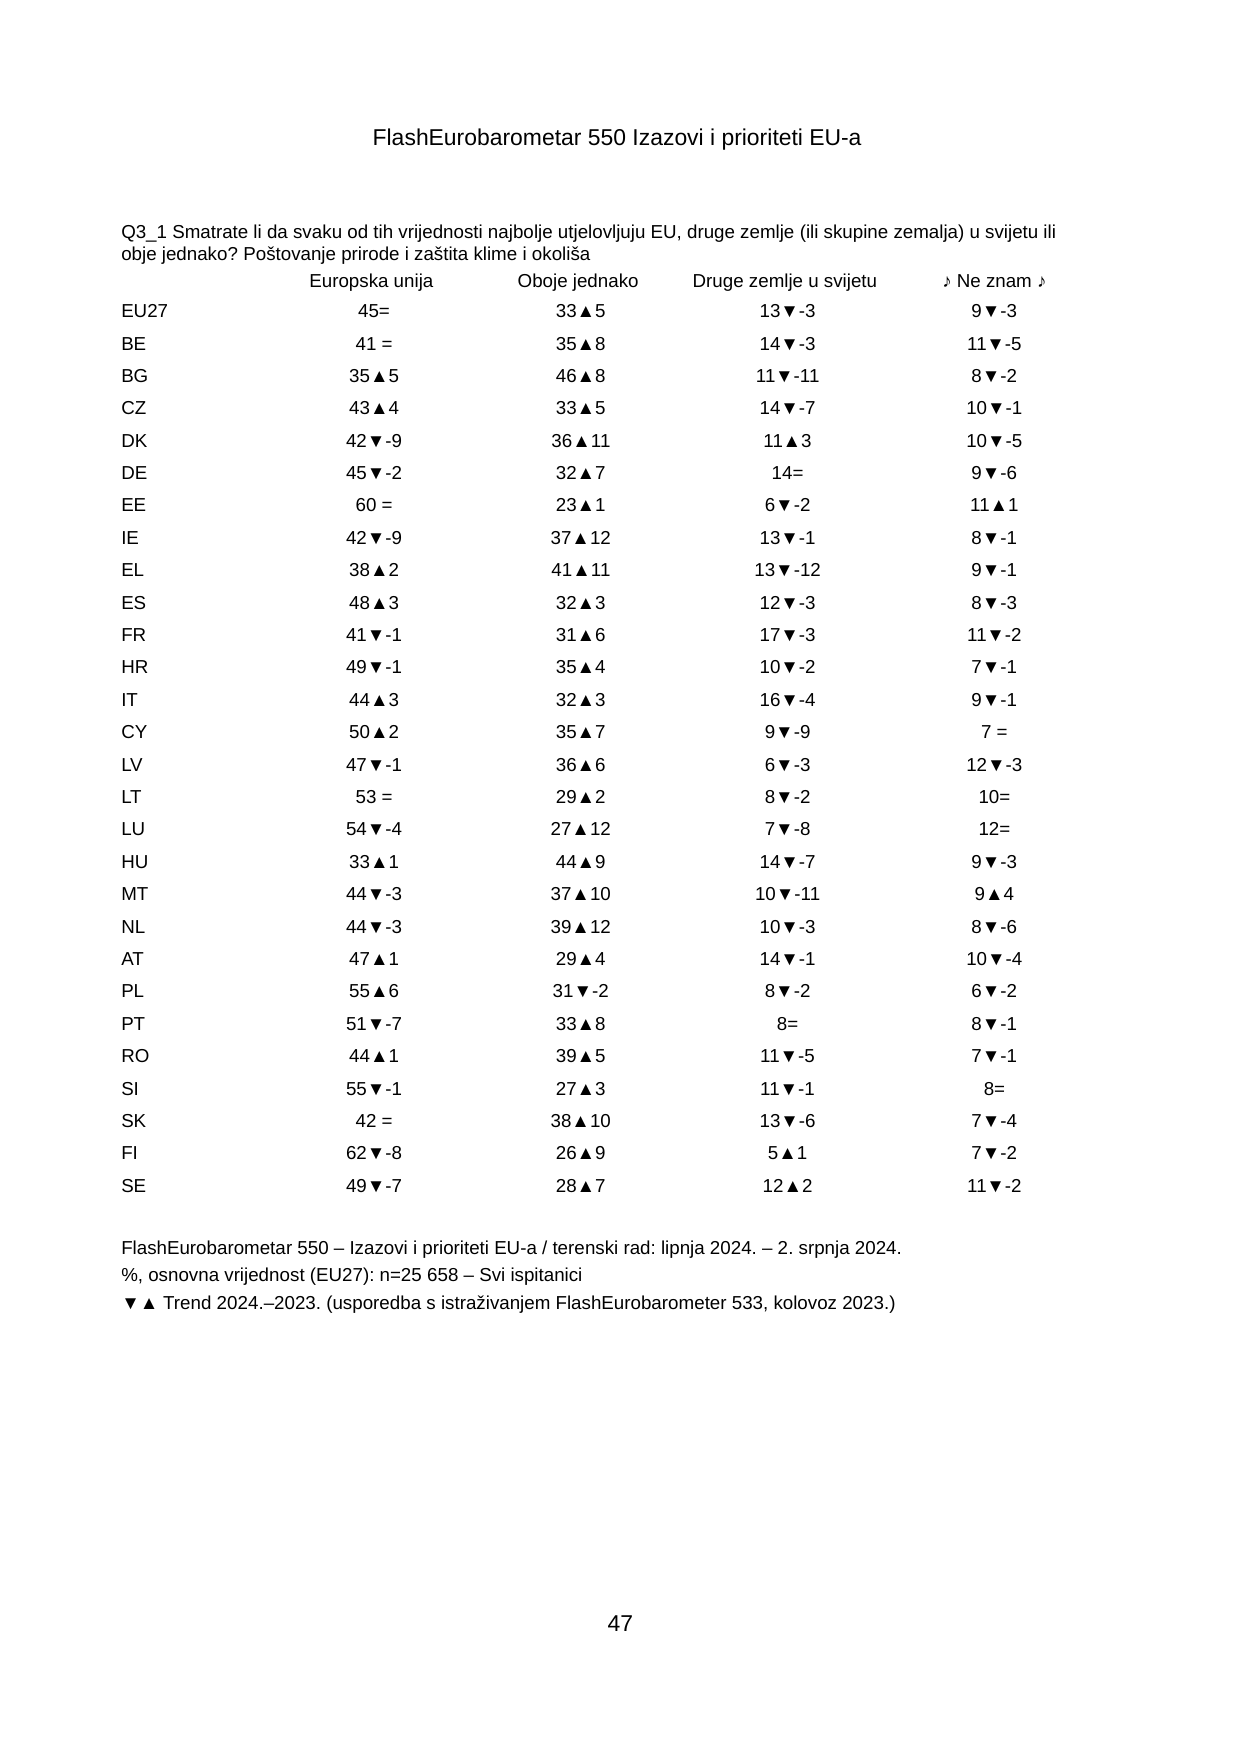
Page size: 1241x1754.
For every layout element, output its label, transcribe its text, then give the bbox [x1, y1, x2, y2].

table_cell [270, 1202, 477, 1234]
table_cell PT [118, 1007, 194, 1039]
table_cell 36▲6 [477, 748, 684, 780]
table_cell 45▼-2 [270, 456, 477, 489]
table_cell 6▼-2 [891, 975, 1097, 1007]
table_cell 41 = [270, 327, 477, 359]
table_cell 10▼-1 [891, 392, 1097, 424]
table_cell SE [118, 1169, 194, 1202]
table_cell 54▼-4 [270, 813, 477, 845]
table_cell [194, 1137, 270, 1169]
table_cell [891, 1202, 1097, 1234]
table_cell [194, 1007, 270, 1039]
table_cell 12▼-3 [891, 748, 1097, 780]
table_cell 35▲8 [477, 327, 684, 359]
table_cell HR [118, 651, 194, 683]
table_cell 8▼-2 [684, 780, 891, 813]
table_cell 11▲3 [684, 424, 891, 456]
table_cell 11▼-1 [684, 1072, 891, 1104]
table_cell 35▲5 [270, 359, 477, 392]
table_cell 11▲1 [891, 489, 1097, 521]
table_cell 8▼-3 [891, 586, 1097, 618]
table_cell 44▼-3 [270, 878, 477, 910]
table_cell CZ [118, 392, 194, 424]
table_cell ES [118, 586, 194, 618]
table_cell [118, 267, 194, 294]
table_cell Oboje jednako [477, 267, 684, 294]
table_cell [194, 554, 270, 586]
table_cell [194, 813, 270, 845]
table_cell [194, 943, 270, 975]
table_cell 49▼-1 [270, 651, 477, 683]
table_cell ♪ Ne znam ♪ [891, 267, 1097, 294]
table_cell FI [118, 1137, 194, 1169]
table_cell IE [118, 521, 194, 554]
table_cell 8= [684, 1007, 891, 1039]
table_cell 47▲1 [270, 943, 477, 975]
table_cell 35▲4 [477, 651, 684, 683]
table_cell 35▲7 [477, 716, 684, 748]
table_cell 44▲1 [270, 1040, 477, 1072]
table_cell 39▲12 [477, 910, 684, 942]
table_cell 5▲1 [684, 1137, 891, 1169]
table_cell 49▼-7 [270, 1169, 477, 1202]
table_cell 7 = [891, 716, 1097, 748]
table_cell 44▲3 [270, 683, 477, 716]
table_cell 9▼-9 [684, 716, 891, 748]
table_cell 12▲2 [684, 1169, 891, 1202]
table_cell 33▲8 [477, 1007, 684, 1039]
table_cell 17▼-3 [684, 619, 891, 651]
table_cell 14▼-7 [684, 845, 891, 878]
table_cell DK [118, 424, 194, 456]
table_cell 9▼-1 [891, 554, 1097, 586]
table_cell 14= [684, 456, 891, 489]
table_cell 44▲9 [477, 845, 684, 878]
table_cell 10▼-4 [891, 943, 1097, 975]
table_cell LV [118, 748, 194, 780]
table_cell [194, 651, 270, 683]
table_cell 8▼-1 [891, 521, 1097, 554]
table_cell 8▼-1 [891, 1007, 1097, 1039]
table_cell 37▲10 [477, 878, 684, 910]
table_cell 7▼-8 [684, 813, 891, 845]
table_cell 37▲12 [477, 521, 684, 554]
table_cell 38▲10 [477, 1104, 684, 1137]
table_cell LT [118, 780, 194, 813]
table_cell 8▼-2 [891, 359, 1097, 392]
table_cell 45= [270, 295, 477, 327]
table_cell [194, 780, 270, 813]
table_cell 62▼-8 [270, 1137, 477, 1169]
table_cell 14▼-3 [684, 327, 891, 359]
table_cell ▼▲ Trend 2024.–2023. (usporedba s istraživanjem FlashEurobarometer 533, kolovoz 2023.) [118, 1289, 1097, 1316]
table_cell HU [118, 845, 194, 878]
table_cell 44▼-3 [270, 910, 477, 942]
table_cell 48▲3 [270, 586, 477, 618]
table_cell 14▼-7 [684, 392, 891, 424]
table_cell DE [118, 456, 194, 489]
table_cell 31▲6 [477, 619, 684, 651]
table_cell 33▲5 [477, 295, 684, 327]
table_cell CY [118, 716, 194, 748]
table_cell [194, 295, 270, 327]
table_cell %, osnovna vrijednost (EU27): n=25 658 – Svi ispitanici [118, 1261, 1097, 1289]
table_cell [194, 683, 270, 716]
table_cell 47▼-1 [270, 748, 477, 780]
table_cell FR [118, 619, 194, 651]
table_cell [194, 392, 270, 424]
table_cell 6▼-3 [684, 748, 891, 780]
table_cell 13▼-6 [684, 1104, 891, 1137]
table_cell 11▼-5 [891, 327, 1097, 359]
table_cell 13▼-3 [684, 295, 891, 327]
table_cell [194, 1169, 270, 1202]
table_cell [194, 619, 270, 651]
table_cell 27▲12 [477, 813, 684, 845]
table_cell [194, 910, 270, 942]
table_cell 11▼-5 [684, 1040, 891, 1072]
table_cell 11▼-2 [891, 1169, 1097, 1202]
table_cell [194, 586, 270, 618]
table_cell [194, 521, 270, 554]
table_cell 12= [891, 813, 1097, 845]
table_cell IT [118, 683, 194, 716]
table_cell [194, 489, 270, 521]
table_cell 26▲9 [477, 1137, 684, 1169]
table_cell [194, 327, 270, 359]
table_cell 10▼-11 [684, 878, 891, 910]
table_cell 41▲11 [477, 554, 684, 586]
table_cell 60 = [270, 489, 477, 521]
table_cell EE [118, 489, 194, 521]
table_cell [194, 878, 270, 910]
table_cell BE [118, 327, 194, 359]
table_cell 43▲4 [270, 392, 477, 424]
table_cell 8▼-2 [684, 975, 891, 1007]
table_cell [118, 1202, 194, 1234]
table_cell [194, 1040, 270, 1072]
table_cell 55▲6 [270, 975, 477, 1007]
table_cell [194, 845, 270, 878]
table_cell [684, 1202, 891, 1234]
table_cell [194, 1072, 270, 1104]
table_cell 36▲11 [477, 424, 684, 456]
table_cell 39▲5 [477, 1040, 684, 1072]
table_cell [194, 424, 270, 456]
table_cell [194, 716, 270, 748]
table_cell EU27 [118, 295, 194, 327]
table_cell 9▲4 [891, 878, 1097, 910]
table_cell 28▲7 [477, 1169, 684, 1202]
table_cell FlashEurobarometar 550 – Izazovi i prioriteti EU-a / terenski rad: lipnja 2024. – 2. srpnja 2024. [118, 1234, 1097, 1261]
table_cell 42 = [270, 1104, 477, 1137]
table_cell MT [118, 878, 194, 910]
table_cell [194, 1104, 270, 1137]
table_cell [194, 359, 270, 392]
table_cell 7▼-2 [891, 1137, 1097, 1169]
table_cell 9▼-3 [891, 845, 1097, 878]
table_cell RO [118, 1040, 194, 1072]
table_cell 14▼-1 [684, 943, 891, 975]
table_cell PL [118, 975, 194, 1007]
table_cell 13▼-12 [684, 554, 891, 586]
table_cell 29▲2 [477, 780, 684, 813]
table_cell 42▼-9 [270, 521, 477, 554]
table_cell Druge zemlje u svijetu [684, 267, 891, 294]
table_cell 50▲2 [270, 716, 477, 748]
table_cell LU [118, 813, 194, 845]
table_cell 33▲1 [270, 845, 477, 878]
table_cell 11▼-2 [891, 619, 1097, 651]
table_cell [194, 748, 270, 780]
table_cell 27▲3 [477, 1072, 684, 1104]
table_cell 38▲2 [270, 554, 477, 586]
table_cell 29▲4 [477, 943, 684, 975]
table_cell 42▼-9 [270, 424, 477, 456]
table_cell 16▼-4 [684, 683, 891, 716]
table_cell [194, 267, 270, 294]
table_cell AT [118, 943, 194, 975]
table_cell 41▼-1 [270, 619, 477, 651]
table_cell [194, 975, 270, 1007]
table_cell [194, 456, 270, 489]
table_cell 7▼-1 [891, 651, 1097, 683]
table_cell 23▲1 [477, 489, 684, 521]
table_cell SK [118, 1104, 194, 1137]
table_cell 32▲3 [477, 586, 684, 618]
table_cell 8= [891, 1072, 1097, 1104]
table_cell 55▼-1 [270, 1072, 477, 1104]
table_cell [194, 1202, 270, 1234]
table_cell 33▲5 [477, 392, 684, 424]
table_cell Europska unija [270, 267, 477, 294]
table_cell 9▼-1 [891, 683, 1097, 716]
table_cell 8▼-6 [891, 910, 1097, 942]
table_cell BG [118, 359, 194, 392]
table_cell 32▲3 [477, 683, 684, 716]
table_cell 10▼-2 [684, 651, 891, 683]
table_cell 31▼-2 [477, 975, 684, 1007]
table_cell 7▼-4 [891, 1104, 1097, 1137]
table_cell 11▼-11 [684, 359, 891, 392]
table_cell 6▼-2 [684, 489, 891, 521]
table_cell 7▼-1 [891, 1040, 1097, 1072]
table_cell 9▼-3 [891, 295, 1097, 327]
table_cell 10▼-5 [891, 424, 1097, 456]
table_cell SI [118, 1072, 194, 1104]
table_cell 46▲8 [477, 359, 684, 392]
table_cell 13▼-1 [684, 521, 891, 554]
table_cell 12▼-3 [684, 586, 891, 618]
table_cell 51▼-7 [270, 1007, 477, 1039]
table_cell 10▼-3 [684, 910, 891, 942]
table_header Q3_1 Smatrate li da svaku od tih vrijednosti najbolje utjelovljuju EU, druge zemlje (ili skupine zemalja) u svijetu ili obje jednako? Poštovanje prirode i zaštita klime i okoliša [118, 218, 1097, 267]
table_cell NL [118, 910, 194, 942]
table_cell 9▼-6 [891, 456, 1097, 489]
table_cell EL [118, 554, 194, 586]
table_cell 10= [891, 780, 1097, 813]
table_cell 53 = [270, 780, 477, 813]
table_cell 32▲7 [477, 456, 684, 489]
table_cell [477, 1202, 684, 1234]
